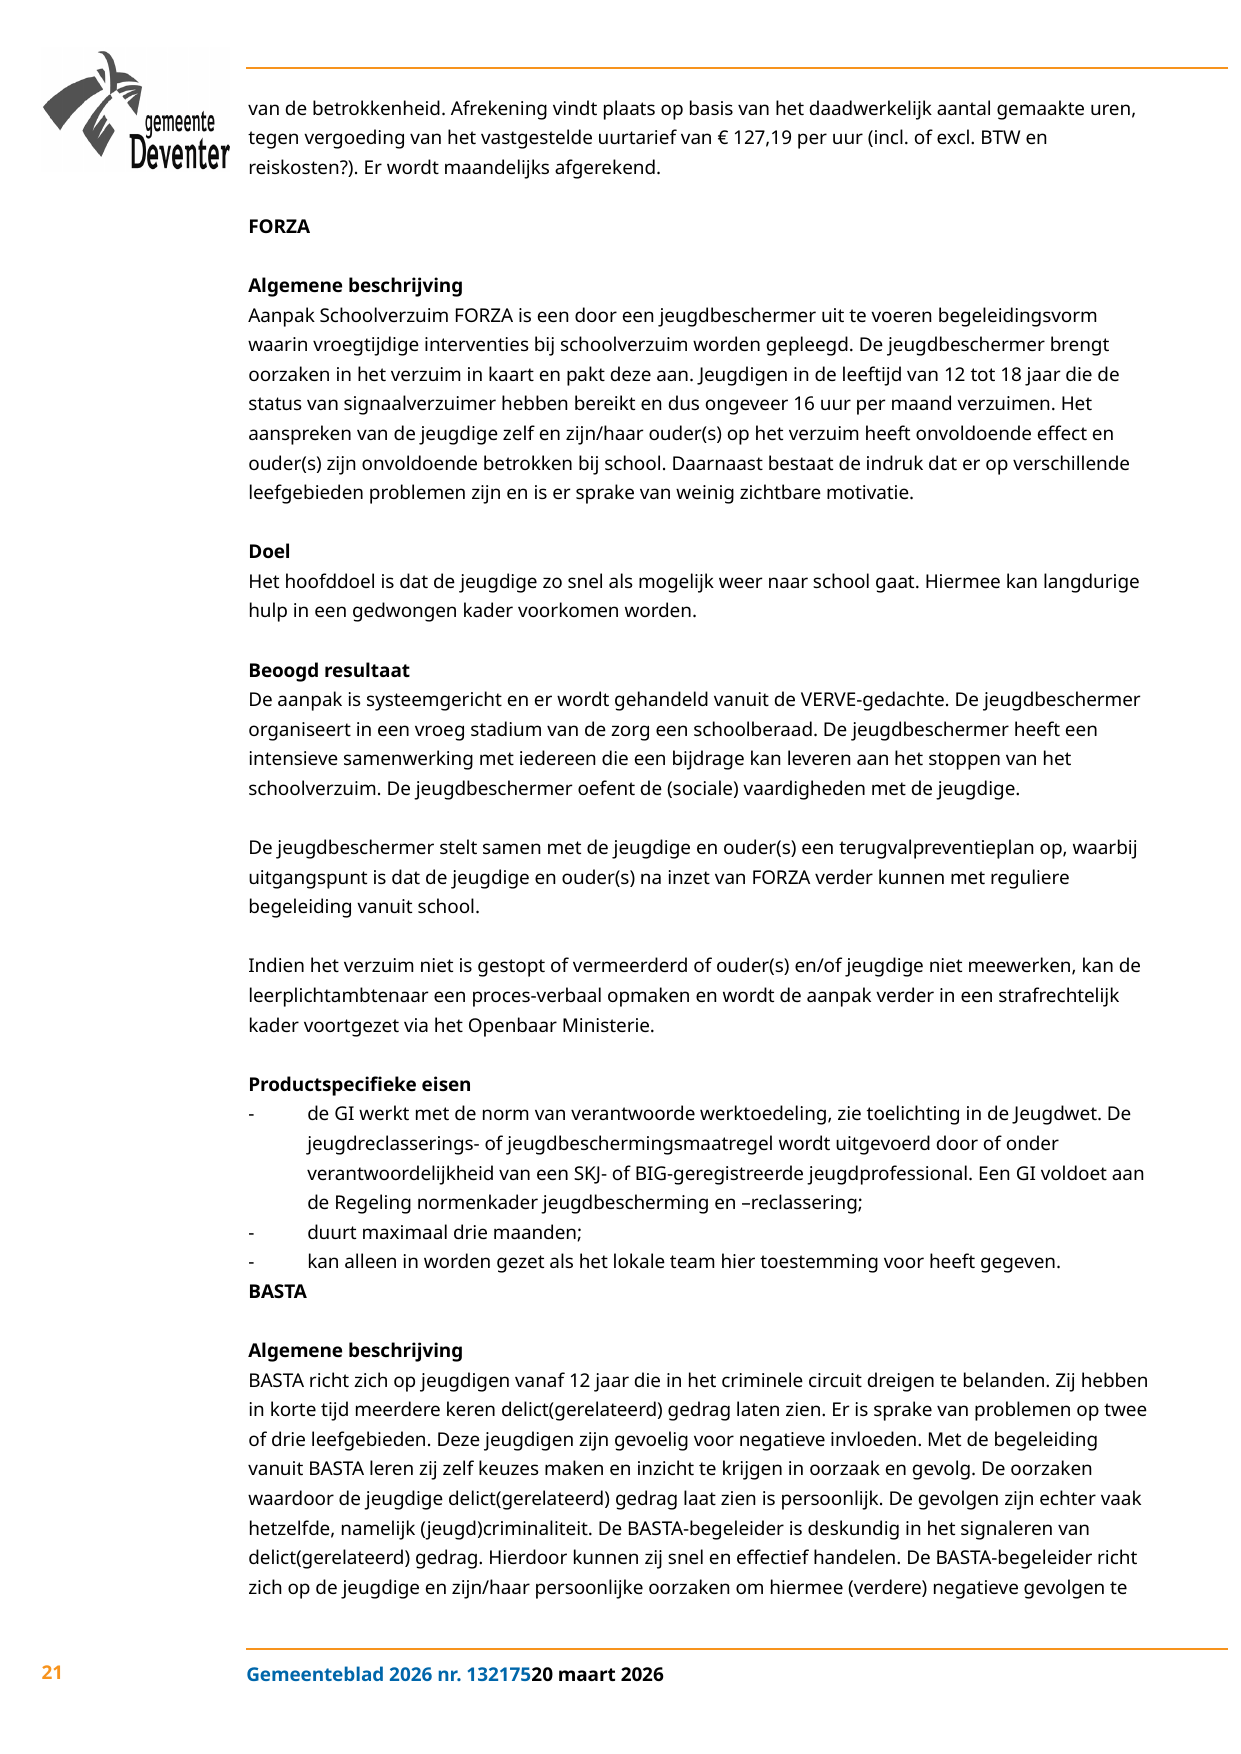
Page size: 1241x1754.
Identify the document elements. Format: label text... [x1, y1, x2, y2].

text De aanpak is systeemgericht en er wordt gehandeld vanuit de VERVE-gedachte. De jeugdbeschermer organiseert in een vroeg stadium van de zorg een schoolberaad. De jeugdbeschermer heeft een intensieve samenwerking met iedereen die een bijdrage kan leveren aan het stoppen van het schoolverzuim. De jeugdbeschermer oefent de (sociale) vaardigheden met de jeugdige. [248, 686, 1152, 801]
picture [41, 47, 231, 172]
text BASTA [248, 1278, 1152, 1304]
text Algemene beschrijving [248, 272, 1152, 298]
text Doel [248, 538, 1152, 564]
text Indien het verzuim niet is gestopt of vermeerderd of ouder(s) en/of jeugdige niet meewerken, kan de leerplichtambtenaar een proces-verbaal opmaken en wordt de aanpak verder in een strafrechtelijk kader voortgezet via het Openbaar Ministerie. [248, 953, 1152, 1038]
text Algemene beschrijving [248, 1337, 1152, 1363]
text van de betrokkenheid. Afrekening vindt plaats op basis van het daadwerkelijk aantal gemaakte uren, tegen vergoeding van het vastgestelde uurtarief van € 127,19 per uur (incl. of excl. BTW en reiskosten?). Er wordt maandelijks afgerekend. [248, 95, 1152, 180]
text Het hoofddoel is dat de jeugdige zo snel als mogelijk weer naar school gaat. Hiermee kan langdurige hulp in een gedwongen kader voorkomen worden. [248, 568, 1152, 623]
text BASTA richt zich op jeugdigen vanaf 12 jaar die in het criminele circuit dreigen te belanden. Zij hebben in korte tijd meerdere keren delict(gerelateerd) gedrag laten zien. Er is sprake van problemen op twee of drie leefgebieden. Deze jeugdigen zijn gevoelig voor negatieve invloeden. Met de begeleiding vanuit BASTA leren zij zelf keuzes maken en inzicht te krijgen in oorzaak en gevolg. De oorzaken waardoor de jeugdige delict(gerelateerd) gedrag laat zien is persoonlijk. De gevolgen zijn echter vaak hetzelfde, namelijk (jeugd)criminaliteit. De BASTA-begeleider is deskundig in het signaleren van delict(gerelateerd) gedrag. Hierdoor kunnen zij snel en effectief handelen. De BASTA-begeleider richt zich op de jeugdige en zijn/haar persoonlijke oorzaken om hiermee (verdere) negatieve gevolgen te [248, 1367, 1152, 1600]
list de GI werkt met de norm van verantwoorde werktoedeling, zie toelichting in de Jeugdwet. De jeugdreclasserings- of jeugdbeschermingsmaatregel wordt uitgevoerd door of onder verantwoordelijkheid van een SKJ- of BIG-geregistreerde jeugdprofessional. Een GI voldoet aan de Regeling normenkader jeugdbescherming en –reclassering; [248, 1101, 1152, 1215]
text De jeugdbeschermer stelt samen met de jeugdige en ouder(s) een terugvalpreventieplan op, waarbij uitgangspunt is dat de jeugdige en ouder(s) na inzet van FORZA verder kunnen met reguliere begeleiding vanuit school. [248, 834, 1152, 919]
list duurt maximaal drie maanden; [248, 1219, 1152, 1245]
text Aanpak Schoolverzuim FORZA is een door een jeugdbeschermer uit te voeren begeleidingsvorm waarin vroegtijdige interventies bij schoolverzuim worden gepleegd. De jeugdbeschermer brengt oorzaken in het verzuim in kaart en pakt deze aan. Jeugdigen in de leeftijd van 12 tot 18 jaar die de status van signaalverzuimer hebben bereikt en dus ongeveer 16 uur per maand verzuimen. Het aanspreken van de jeugdige zelf en zijn/haar ouder(s) op het verzuim heeft onvoldoende effect en ouder(s) zijn onvoldoende betrokken bij school. Daarnaast bestaat de indruk dat er op verschillende leefgebieden problemen zijn en is er sprake van weinig zichtbare motivatie. [248, 302, 1152, 505]
text FORZA [248, 213, 1152, 239]
text Productspecifieke eisen [248, 1071, 1152, 1097]
text Beoogd resultaat [248, 657, 1152, 683]
list kan alleen in worden gezet als het lokale team hier toestemming voor heeft gegeven. [248, 1248, 1152, 1274]
